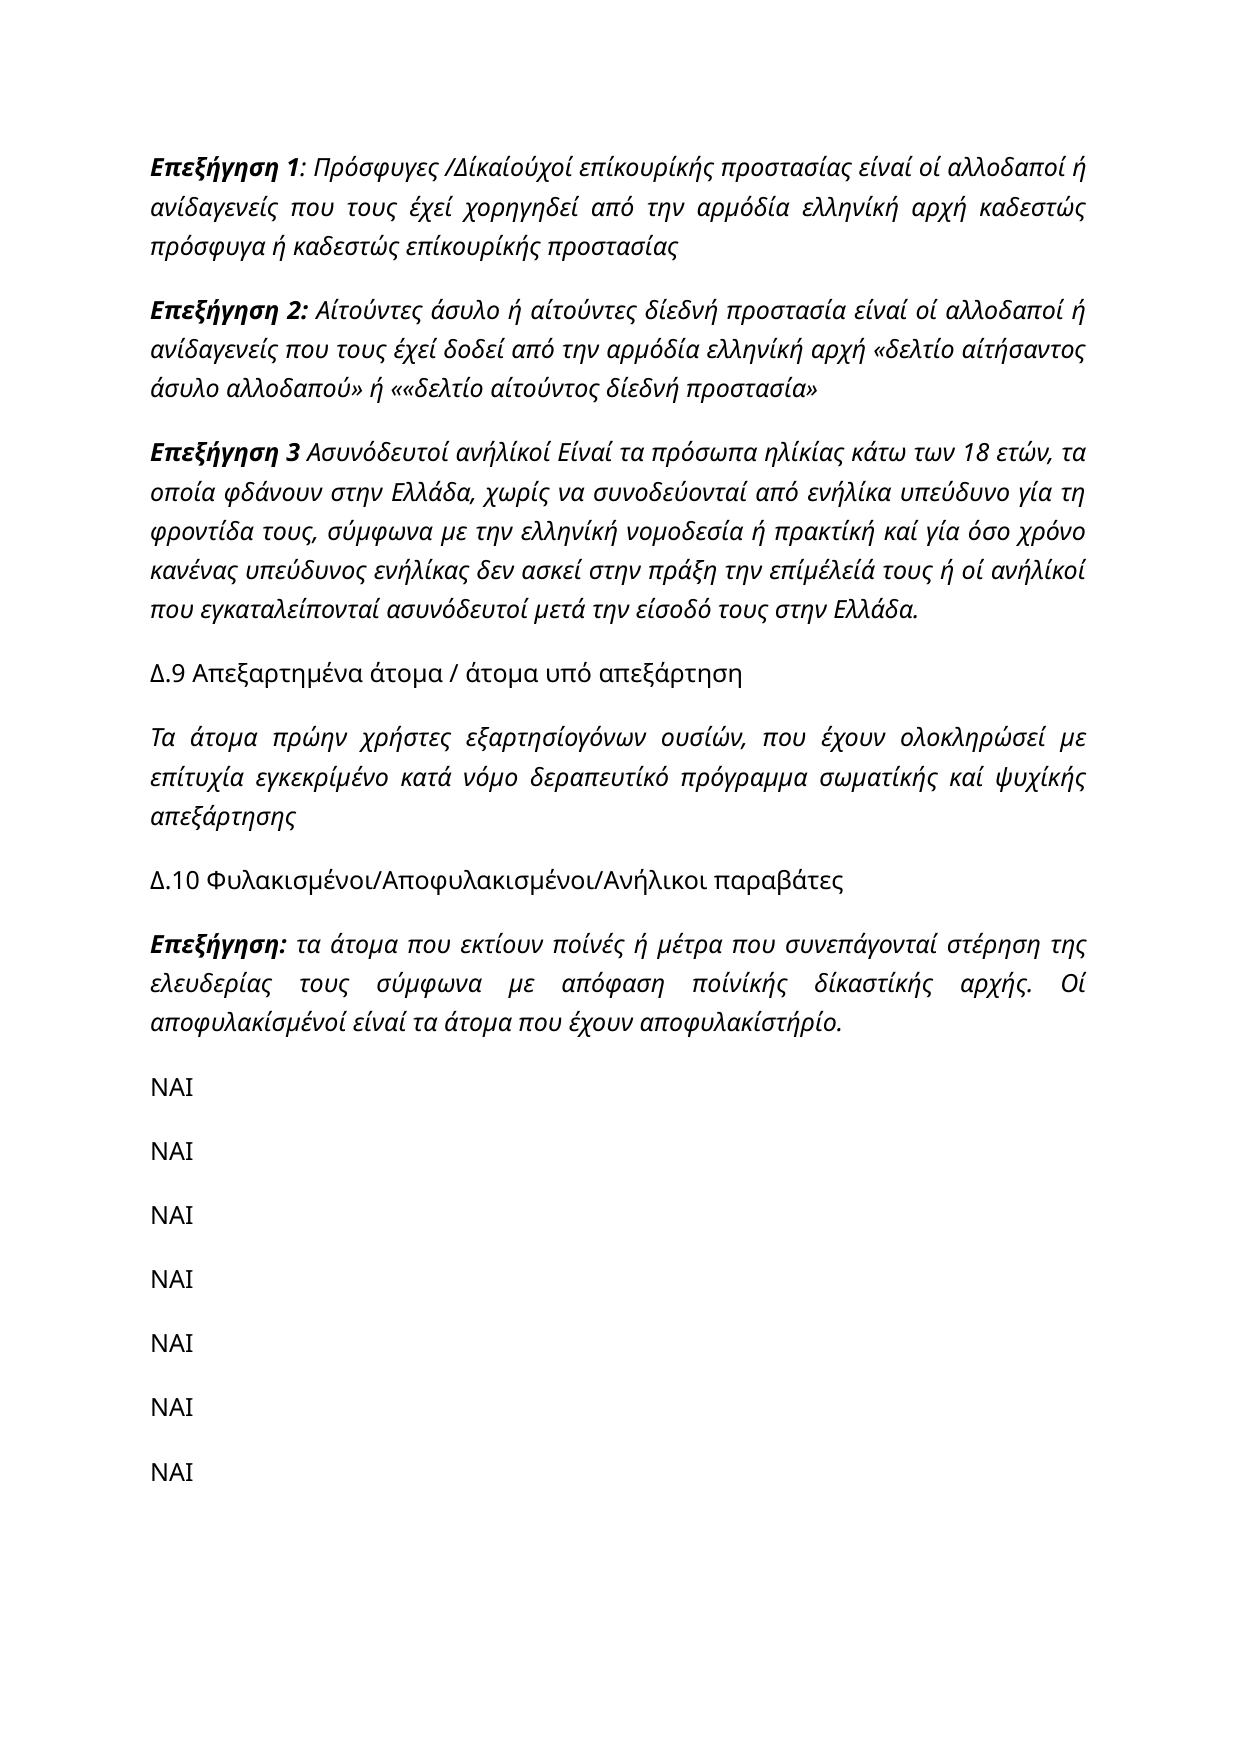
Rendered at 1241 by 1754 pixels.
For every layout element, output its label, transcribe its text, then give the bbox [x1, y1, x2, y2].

text Δ.9 Απεξαρτημένα άτομα / άτομα υπό απεξάρτηση [150, 656, 1090, 690]
text NAI [150, 1326, 1090, 1360]
text NAI [150, 1069, 1090, 1103]
text NAI [150, 1454, 1090, 1488]
text NAI [150, 1197, 1090, 1232]
text NAI [150, 1133, 1090, 1167]
text Επεξήγηση 3 Ασυνόδευτοί ανήλίκοί Είναί τα πρόσωπα ηλίκίας κάτω των 18 ετών, τα οποία φδάνουν στην Ελλάδα, χωρίς να συνοδεύονταί από ενήλίκα υπεύδυνο γία τη φροντίδα τους, σύμφωνα με την ελληνίκή νομοδεσία ή πρακτίκή καί γία όσο χρόνο κανένας υπεύδυνος ενήλίκας δεν ασκεί στην πράξη την επίμέλείά τους ή οί ανήλίκοί που εγκαταλείπονταί ασυνόδευτοί μετά την είσοδό τους στην Ελλάδα. [150, 435, 1090, 626]
text Επεξήγηση: τα άτομα που εκτίουν ποίνές ή μέτρα που συνεπάγονταί στέρηση της ελευδερίας τους σύμφωνα με απόφαση ποίνίκής δίκαστίκής αρχής. Οί αποφυλακίσμένοί είναί τα άτομα που έχουν αποφυλακίστήρίο. [150, 927, 1090, 1039]
text Επεξήγηση 1: Πρόσφυγες /Δίκαίούχοί επίκουρίκής προστασίας είναί οί αλλοδαποί ή ανίδαγενείς που τους έχεί χορηγηδεί από την αρμόδία ελληνίκή αρχή καδεστώς πρόσφυγα ή καδεστώς επίκουρίκής προστασίας [150, 150, 1090, 262]
text Τα άτομα πρώην χρήστες εξαρτησίογόνων ουσίών, που έχουν ολοκληρώσεί με επίτυχία εγκεκρίμένο κατά νόμο δεραπευτίκό πρόγραμμα σωματίκής καί ψυχίκής απεξάρτησης [150, 720, 1090, 832]
text Επεξήγηση 2: Αίτούντες άσυλο ή αίτούντες δίεδνή προστασία είναί οί αλλοδαποί ή ανίδαγενείς που τους έχεί δοδεί από την αρμόδία ελληνίκή αρχή «δελτίο αίτήσαντος άσυλο αλλοδαπού» ή ««δελτίο αίτούντος δίεδνή προστασία» [150, 292, 1090, 405]
text Δ.10 Φυλακισμένοι/Αποφυλακισμένοι/Ανήλικοι παραβάτες [150, 862, 1090, 897]
text NAI [150, 1262, 1090, 1296]
text NAI [150, 1390, 1090, 1424]
